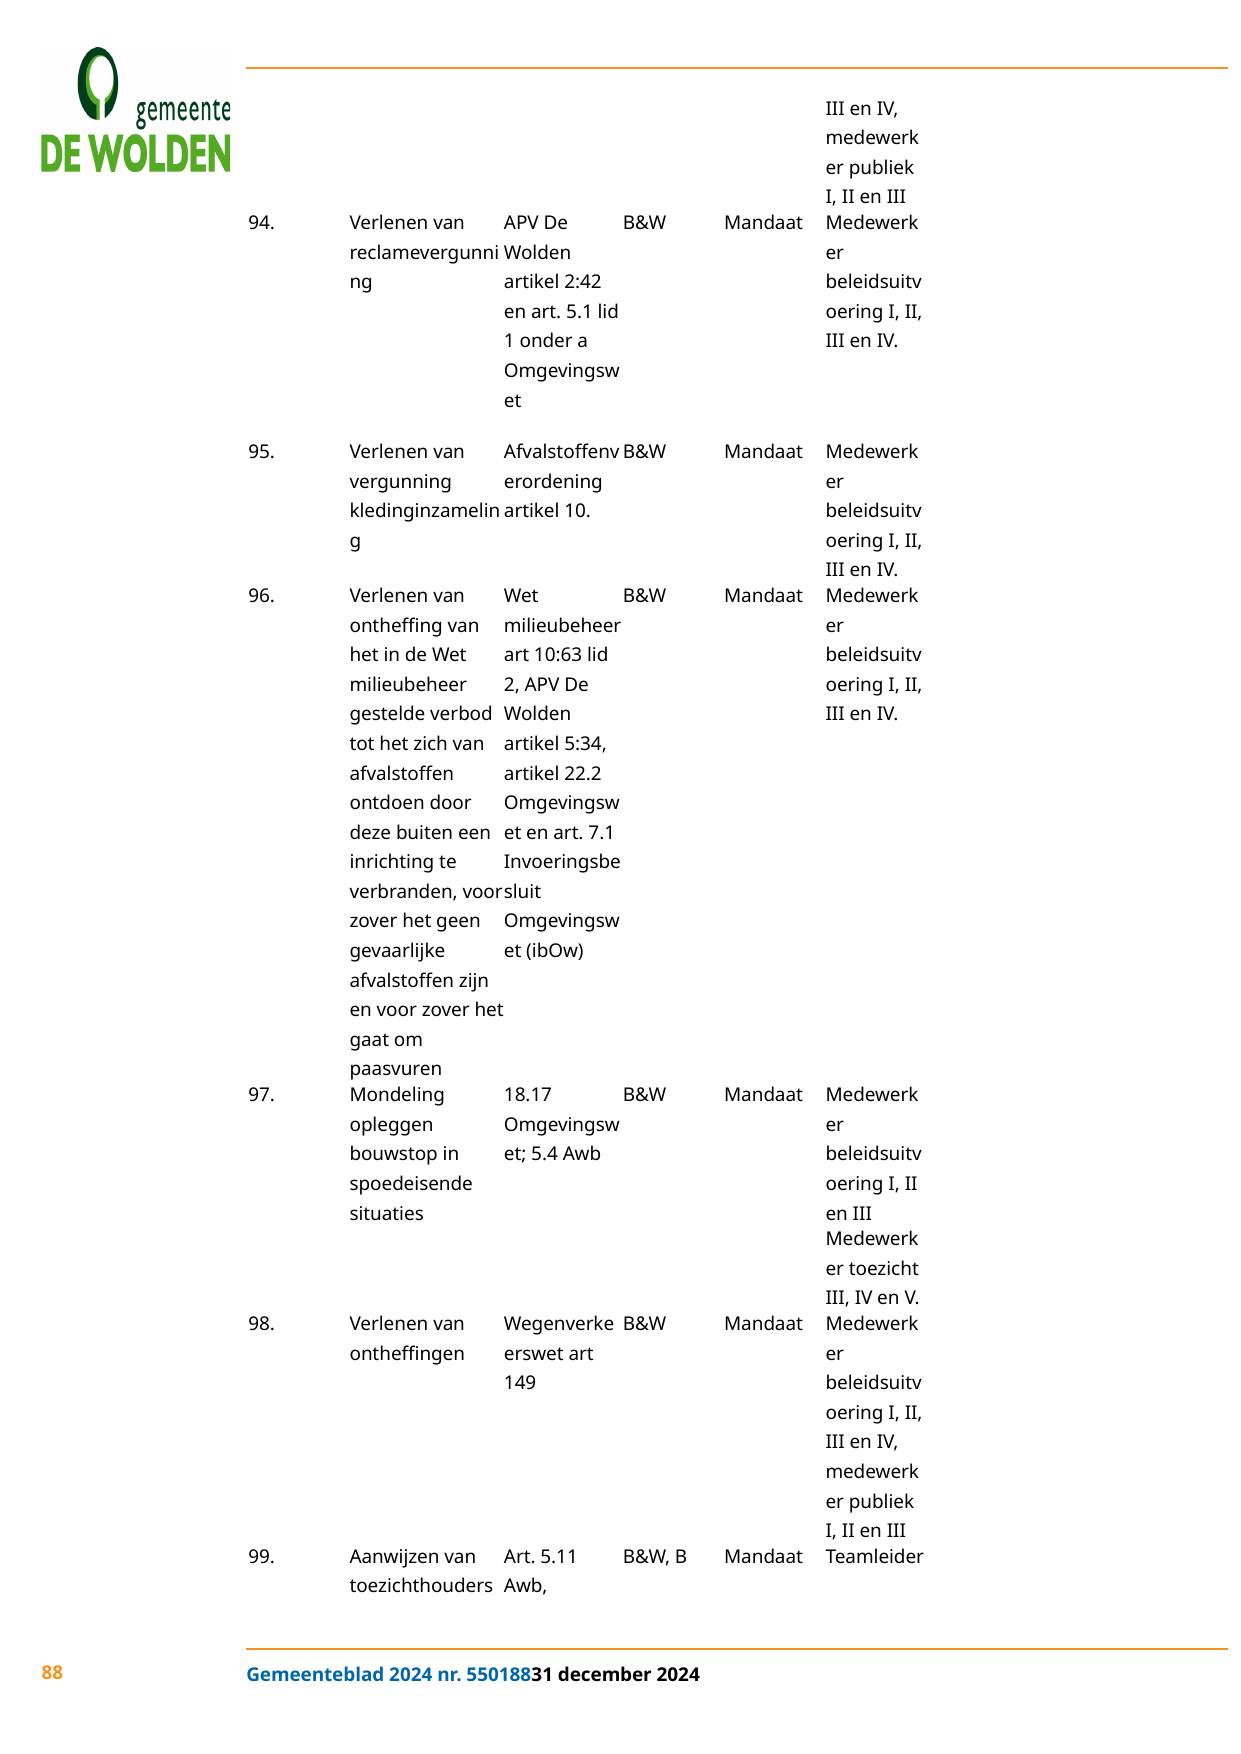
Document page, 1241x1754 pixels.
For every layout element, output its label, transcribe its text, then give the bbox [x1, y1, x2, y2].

table_cell [927, 1081, 1050, 1225]
table_cell [504, 1225, 623, 1310]
table_cell Teamleider [825, 1543, 927, 1598]
table_cell Mandaat [724, 582, 825, 1081]
table_cell Medewerker beleidsuitvoering I, II, III en IV. [825, 209, 927, 412]
table_cell Mandaat [724, 1543, 825, 1598]
table_cell [349, 413, 504, 438]
table_cell 94. [248, 209, 349, 412]
table_cell [1050, 438, 1152, 582]
table_cell [724, 95, 825, 209]
table_cell Medewerker beleidsuitvoering I, II, III en IV, medewerker publiek I, II en III [825, 1310, 927, 1543]
table_cell 95. [248, 438, 349, 582]
table_cell Verlenen van ontheffing van het in de Wet milieubeheer gestelde verbod tot het zich van afvalstoffen ontdoen door deze buiten een inrichting te verbranden, voor zover het geen gevaarlijke afvalstoffen zijn en voor zover het gaat om paasvuren [349, 582, 504, 1081]
table_cell B&W [623, 1081, 724, 1225]
table_cell B&W [623, 438, 724, 582]
table_cell [1050, 1543, 1152, 1598]
table_cell [927, 1225, 1050, 1310]
table_cell Aanwijzen van toezichthouders [349, 1543, 504, 1598]
table_cell 97. [248, 1081, 349, 1225]
table_cell [623, 95, 724, 209]
table_cell 18.17 Omgevingswet; 5.4 Awb [504, 1081, 623, 1225]
table_cell Mondeling opleggen bouwstop in spoedeisende situaties [349, 1081, 504, 1225]
table_cell [927, 438, 1050, 582]
table_cell APV De Wolden artikel 2:42 en art. 5.1 lid 1 onder a Omgevingswet [504, 209, 623, 412]
table_cell [504, 413, 623, 438]
table_cell 98. [248, 1310, 349, 1543]
table_cell Medewerker toezicht III, IV en V. [825, 1225, 927, 1310]
table_cell [927, 95, 1050, 209]
table_cell B&W [623, 209, 724, 412]
table_cell Verlenen van vergunning kledinginzameling [349, 438, 504, 582]
picture [41, 47, 231, 172]
table_cell [1050, 1081, 1152, 1225]
table_cell B&W [623, 582, 724, 1081]
table_cell III en IV, medewerker publiek I, II en III [825, 95, 927, 209]
table_cell [623, 413, 724, 438]
table_cell 99. [248, 1543, 349, 1598]
table_cell Medewerker beleidsuitvoering I, II, III en IV. [825, 438, 927, 582]
table_cell Mandaat [724, 209, 825, 412]
table_cell [927, 582, 1050, 1081]
table_cell [1050, 582, 1152, 1081]
table_cell Wegenverkeerswet art 149 [504, 1310, 623, 1543]
table_cell [927, 209, 1050, 412]
table_cell [1050, 1310, 1152, 1543]
table_cell Medewerker beleidsuitvoering I, II en III [825, 1081, 927, 1225]
table_cell Art. 5.11 Awb, [504, 1543, 623, 1598]
table_cell [1050, 209, 1152, 412]
table_cell Afvalstoffenverordening artikel 10. [504, 438, 623, 582]
table_cell [927, 1543, 1050, 1598]
table_cell B&W [623, 1310, 724, 1543]
table_cell [349, 95, 504, 209]
table_cell [927, 1310, 1050, 1543]
table_cell [825, 413, 927, 438]
table_cell [1050, 95, 1152, 209]
table_cell [927, 413, 1050, 438]
table_cell Mandaat [724, 1310, 825, 1543]
table_cell Medewerker beleidsuitvoering I, II, III en IV. [825, 582, 927, 1081]
table_cell [504, 95, 623, 209]
table_cell B&W, B [623, 1543, 724, 1598]
table_cell Mandaat [724, 1081, 825, 1225]
table_cell Mandaat [724, 438, 825, 582]
table_cell [724, 413, 825, 438]
table_cell [1050, 1225, 1152, 1310]
table_cell [248, 95, 349, 209]
table_cell [248, 413, 349, 438]
table_cell Verlenen van ontheffingen [349, 1310, 504, 1543]
table_cell [623, 1225, 724, 1310]
table_cell [1050, 413, 1152, 438]
table_cell [349, 1225, 504, 1310]
table_cell [248, 1225, 349, 1310]
table_cell Verlenen van reclamevergunning [349, 209, 504, 412]
table_cell 96. [248, 582, 349, 1081]
table_cell [724, 1225, 825, 1310]
table_cell Wet milieubeheer art 10:63 lid 2, APV De Wolden artikel 5:34, artikel 22.2 Omgevingswet en art. 7.1 Invoeringsbesluit Omgevingswet (ibOw) [504, 582, 623, 1081]
